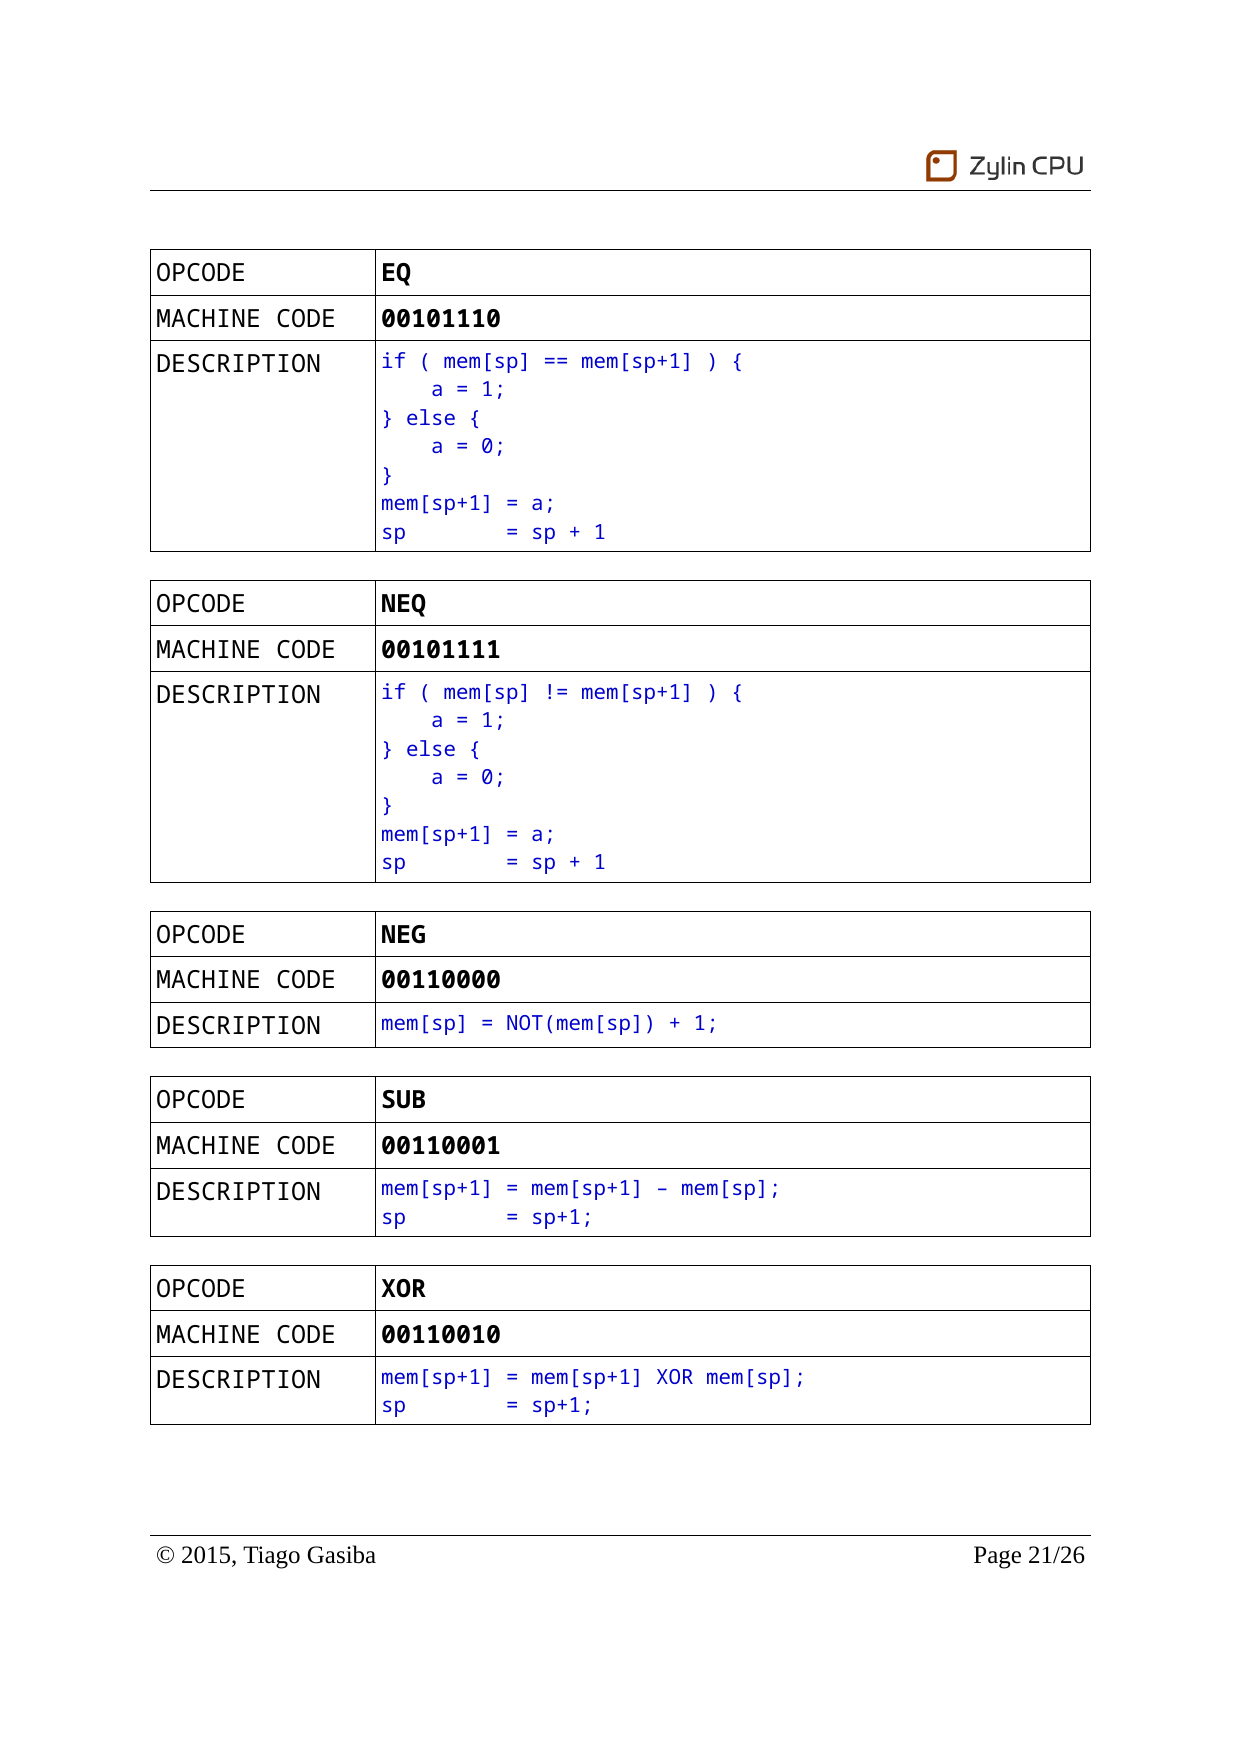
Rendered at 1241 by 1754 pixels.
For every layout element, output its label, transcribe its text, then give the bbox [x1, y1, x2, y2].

table_header SUB [376, 1077, 1090, 1122]
table_cell DESCRIPTION [151, 1357, 375, 1424]
table_cell 00110000 [376, 957, 1090, 1002]
table_header EQ [376, 250, 1090, 295]
table_cell DESCRIPTION [151, 341, 375, 551]
table_header OPCODE [151, 1266, 375, 1310]
table_cell mem[sp+1] = mem[sp+1] XOR mem[sp]; sp = sp+1; [376, 1357, 1090, 1424]
table_header OPCODE [151, 581, 375, 625]
table_cell 00101111 [376, 626, 1090, 671]
table_cell MACHINE CODE [151, 626, 375, 671]
table_cell DESCRIPTION [151, 1003, 375, 1047]
table_header OPCODE [151, 912, 375, 956]
table_header OPCODE [151, 1077, 375, 1122]
table_cell mem[sp] = NOT(mem[sp]) + 1; [376, 1003, 1090, 1047]
table_header XOR [376, 1266, 1090, 1310]
table_header NEQ [376, 581, 1090, 625]
table_cell MACHINE CODE [151, 957, 375, 1002]
picture [922, 148, 1151, 185]
table_cell DESCRIPTION [151, 1169, 375, 1236]
table_cell MACHINE CODE [151, 1123, 375, 1168]
table_cell 00101110 [376, 296, 1090, 340]
table_cell if ( mem[sp] == mem[sp+1] ) { a = 1; } else { a = 0; } mem[sp+1] = a; sp = sp + 1 [376, 341, 1090, 551]
table_cell MACHINE CODE [151, 296, 375, 340]
table_cell DESCRIPTION [151, 672, 375, 882]
table_header OPCODE [151, 250, 375, 295]
table_cell mem[sp+1] = mem[sp+1] – mem[sp]; sp = sp+1; [376, 1169, 1090, 1236]
table_header NEG [376, 912, 1090, 956]
table_cell 00110001 [376, 1123, 1090, 1168]
table_cell MACHINE CODE [151, 1311, 375, 1356]
table_cell 00110010 [376, 1311, 1090, 1356]
table_cell if ( mem[sp] != mem[sp+1] ) { a = 1; } else { a = 0; } mem[sp+1] = a; sp = sp + 1 [376, 672, 1090, 882]
